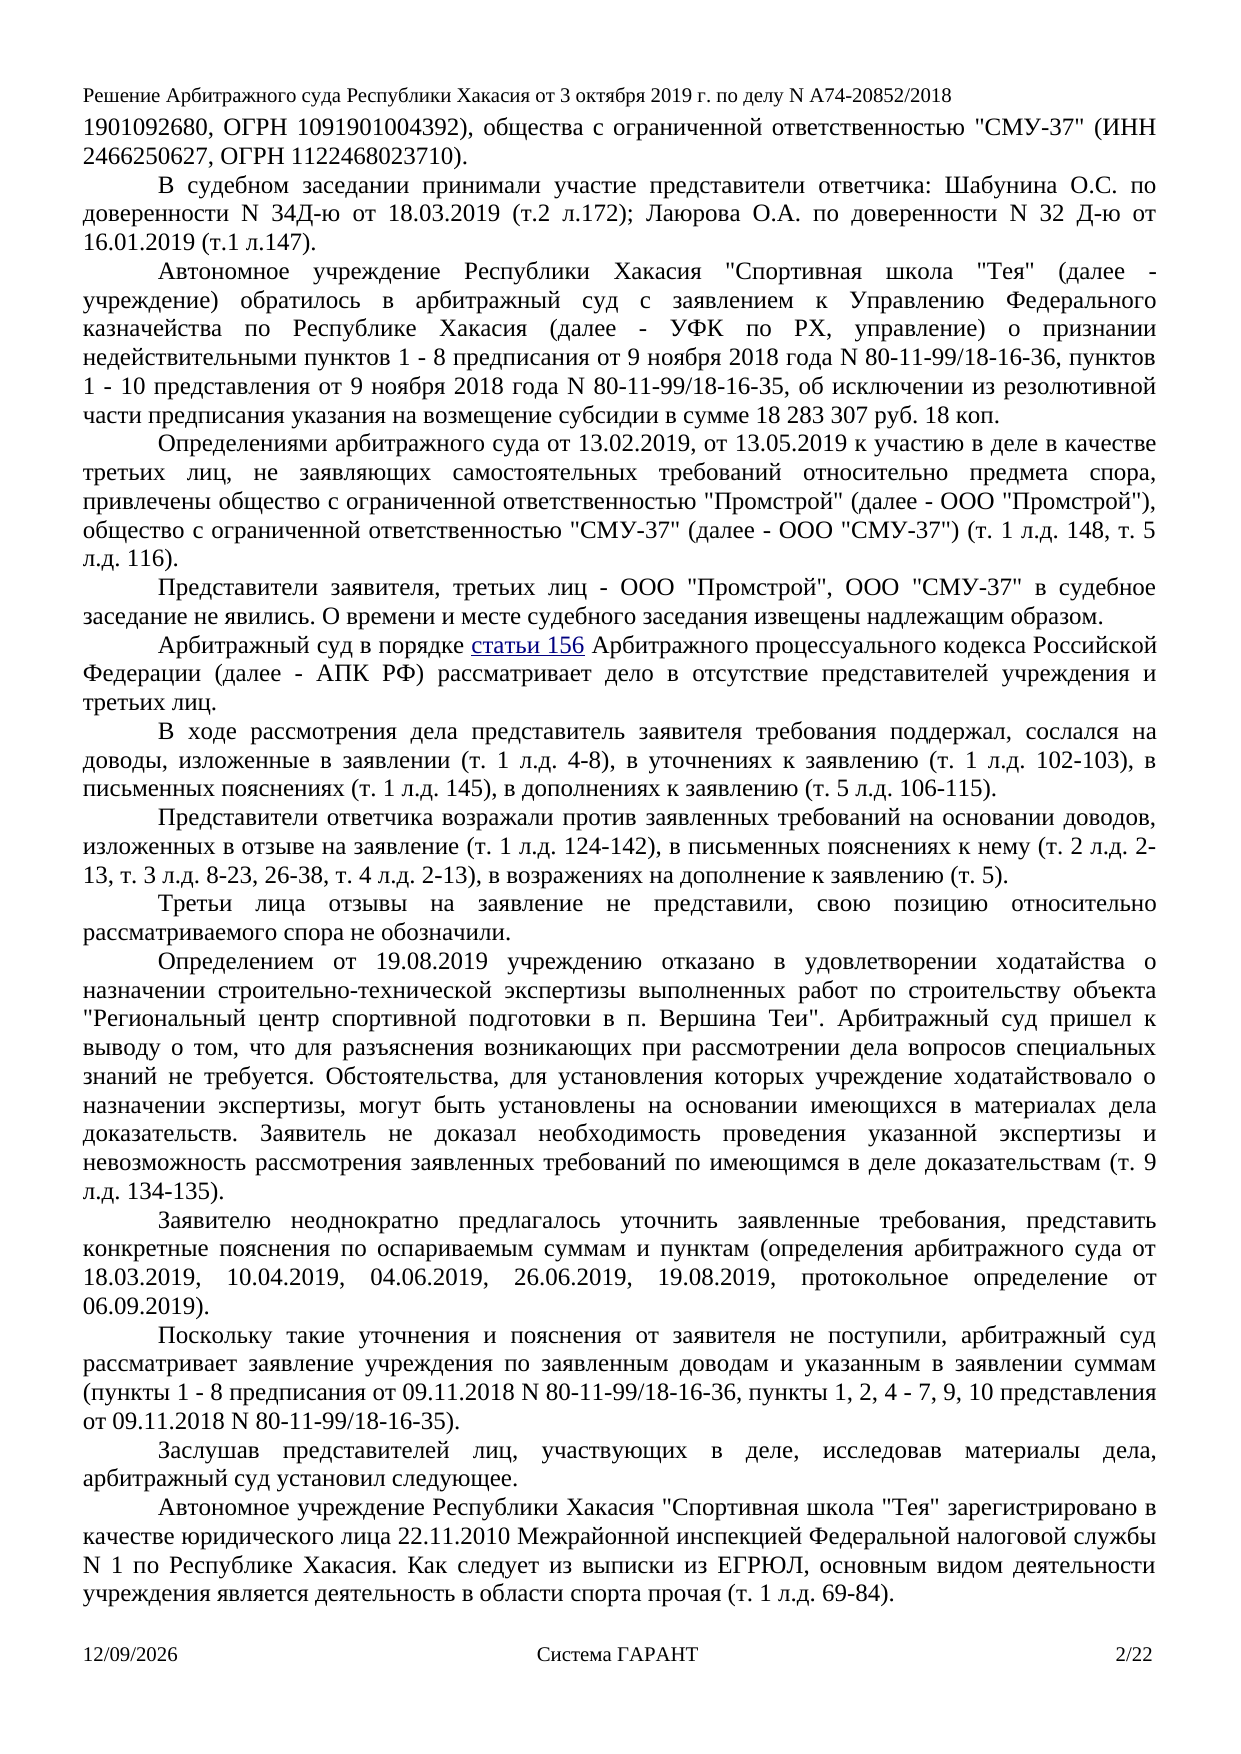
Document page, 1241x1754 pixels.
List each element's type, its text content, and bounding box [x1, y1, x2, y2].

text Поскольку такие уточнения и пояснения от заявителя не поступили, арбитражный суд рассматривает заявление учреждения по заявленным доводам и указанным в заявлении суммам (пункты 1 - 8 предписания от 09.11.2018 N 80-11-99/18-16-36, пункты 1, 2, 4 - 7, 9, 10 представления от 09.11.2018 N 80-11-99/18-16-35). [83, 1320, 1157, 1435]
text Арбитражный суд в порядке статьи 156 Арбитражного процессуального кодекса Российской Федерации (далее - АПК РФ) рассматривает дело в отсутствие представителей учреждения и третьих лиц. [83, 630, 1157, 716]
text Представители ответчика возражали против заявленных требований на основании доводов, изложенных в отзыве на заявление (т. 1 л.д. 124-142), в письменных пояснениях к нему (т. 2 л.д. 2-13, т. 3 л.д. 8-23, 26-38, т. 4 л.д. 2-13), в возражениях на дополнение к заявлению (т. 5). [83, 802, 1157, 888]
text Определением от 19.08.2019 учреждению отказано в удовлетворении ходатайства о назначении строительно-технической экспертизы выполненных работ по строительству объекта "Региональный центр спортивной подготовки в п. Вершина Теи". Арбитражный суд пришел к выводу о том, что для разъяснения возникающих при рассмотрении дела вопросов специальных знаний не требуется. Обстоятельства, для установления которых учреждение ходатайствовало о назначении экспертизы, могут быть установлены на основании имеющихся в материалах дела доказательств. Заявитель не доказал необходимость проведения указанной экспертизы и невозможность рассмотрения заявленных требований по имеющимся в деле доказательствам (т. 9 л.д. 134-135). [83, 946, 1157, 1205]
text В судебном заседании принимали участие представители ответчика: Шабунина О.С. по доверенности N 34Д-ю от 18.03.2019 (т.2 л.172); Лаюрова О.А. по доверенности N 32 Д-ю от 16.01.2019 (т.1 л.147). [83, 170, 1157, 256]
text Представители заявителя, третьих лиц - ООО "Промстрой", ООО "СМУ-37" в судебное заседание не явились. О времени и месте судебного заседания извещены надлежащим образом. [83, 572, 1157, 630]
text Третьи лица отзывы на заявление не представили, свою позицию относительно рассматриваемого спора не обозначили. [83, 888, 1157, 946]
text Определениями арбитражного суда от 13.02.2019, от 13.05.2019 к участию в деле в качестве третьих лиц, не заявляющих самостоятельных требований относительно предмета спора, привлечены общество с ограниченной ответственностью "Промстрой" (далее - ООО "Промстрой"), общество с ограниченной ответственностью "СМУ-37" (далее - ООО "СМУ-37") (т. 1 л.д. 148, т. 5 л.д. 116). [83, 428, 1157, 572]
text Автономное учреждение Республики Хакасия "Спортивная школа "Тея" зарегистрировано в качестве юридического лица 22.11.2010 Межрайонной инспекцией Федеральной налоговой службы N 1 по Республике Хакасия. Как следует из выписки из ЕГРЮЛ, основным видом деятельности учреждения является деятельность в области спорта прочая (т. 1 л.д. 69-84). [83, 1492, 1157, 1607]
text В ходе рассмотрения дела представитель заявителя требования поддержал, сослался на доводы, изложенные в заявлении (т. 1 л.д. 4-8), в уточнениях к заявлению (т. 1 л.д. 102-103), в письменных пояснениях (т. 1 л.д. 145), в дополнениях к заявлению (т. 5 л.д. 106-115). [83, 716, 1157, 802]
text Заявителю неоднократно предлагалось уточнить заявленные требования, представить конкретные пояснения по оспариваемым суммам и пунктам (определения арбитражного суда от 18.03.2019, 10.04.2019, 04.06.2019, 26.06.2019, 19.08.2019, протокольное определение от 06.09.2019). [83, 1205, 1157, 1320]
text Автономное учреждение Республики Хакасия "Спортивная школа "Тея" (далее - учреждение) обратилось в арбитражный суд с заявлением к Управлению Федерального казначейства по Республике Хакасия (далее - УФК по РХ, управление) о признании недействительными пунктов 1 - 8 предписания от 9 ноября 2018 года N 80-11-99/18-16-36, пунктов 1 - 10 представления от 9 ноября 2018 года N 80-11-99/18-16-35, об исключении из резолютивной части предписания указания на возмещение субсидии в сумме 18 283 307 руб. 18 коп. [83, 256, 1157, 428]
text 1901092680, ОГРН 1091901004392), общества с ограниченной ответственностью "СМУ-37" (ИНН 2466250627, ОГРН 1122468023710). [83, 112, 1157, 170]
text Заслушав представителей лиц, участвующих в деле, исследовав материалы дела, арбитражный суд установил следующее. [83, 1435, 1157, 1492]
